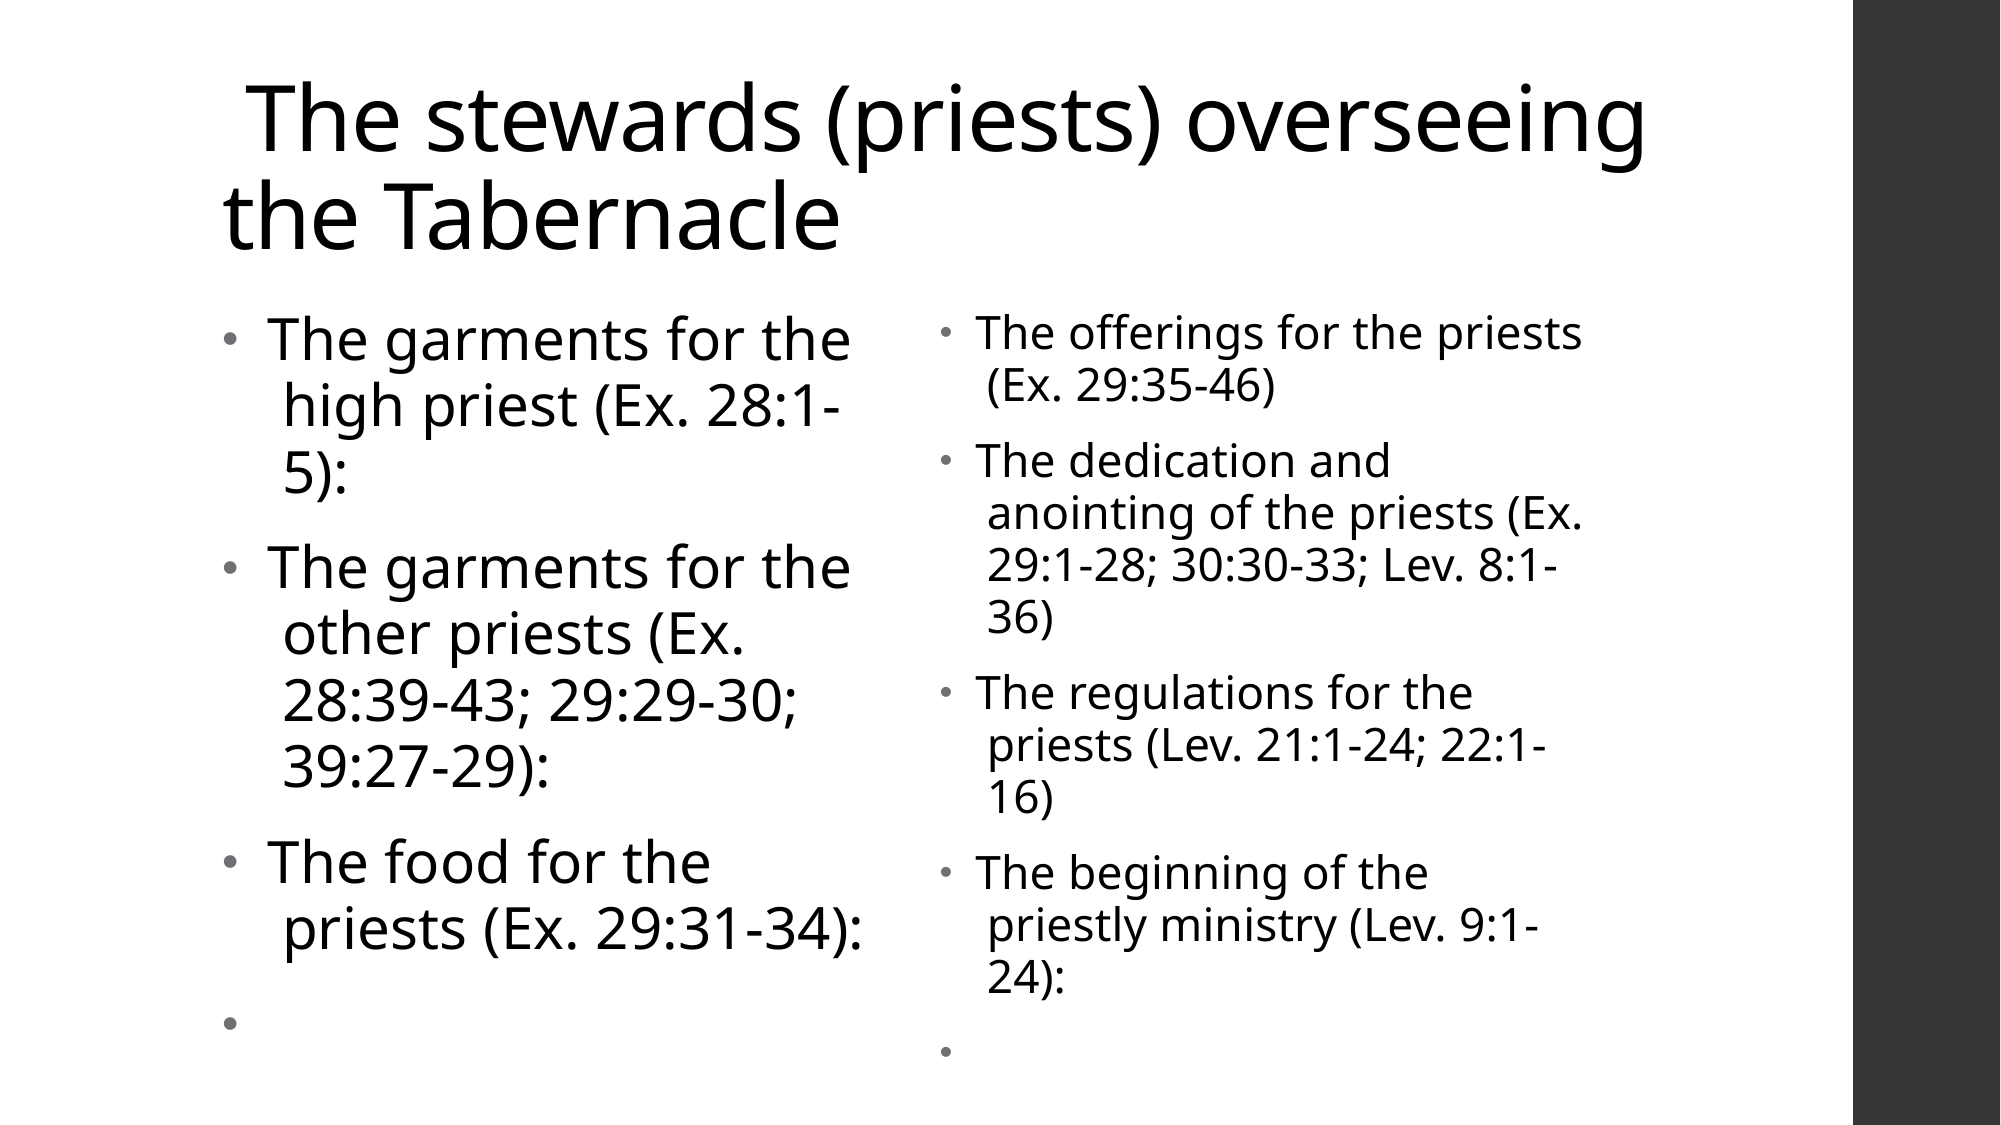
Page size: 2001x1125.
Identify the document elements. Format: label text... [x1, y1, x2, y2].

list The offerings for the priests (Ex. 29:35-46) The dedication and anointing of the priests (Ex. 29:1-28; 30:30-33; Lev. 8:1-36) The regulations for the priests (Lev. 21:1-24; 22:1-16) The beginning of the priestly ministry (Lev. 9:1-24): [924, 299, 1617, 1014]
list The garments for the high priest (Ex. 28:1-5): The garments for the other priests (Ex. 28:39-43; 29:29-30; 39:27-29): The food for the priests (Ex. 29:31-34): [207, 299, 900, 1014]
title The stewards (priests) overseeing the Tabernacle [206, 60, 1797, 278]
